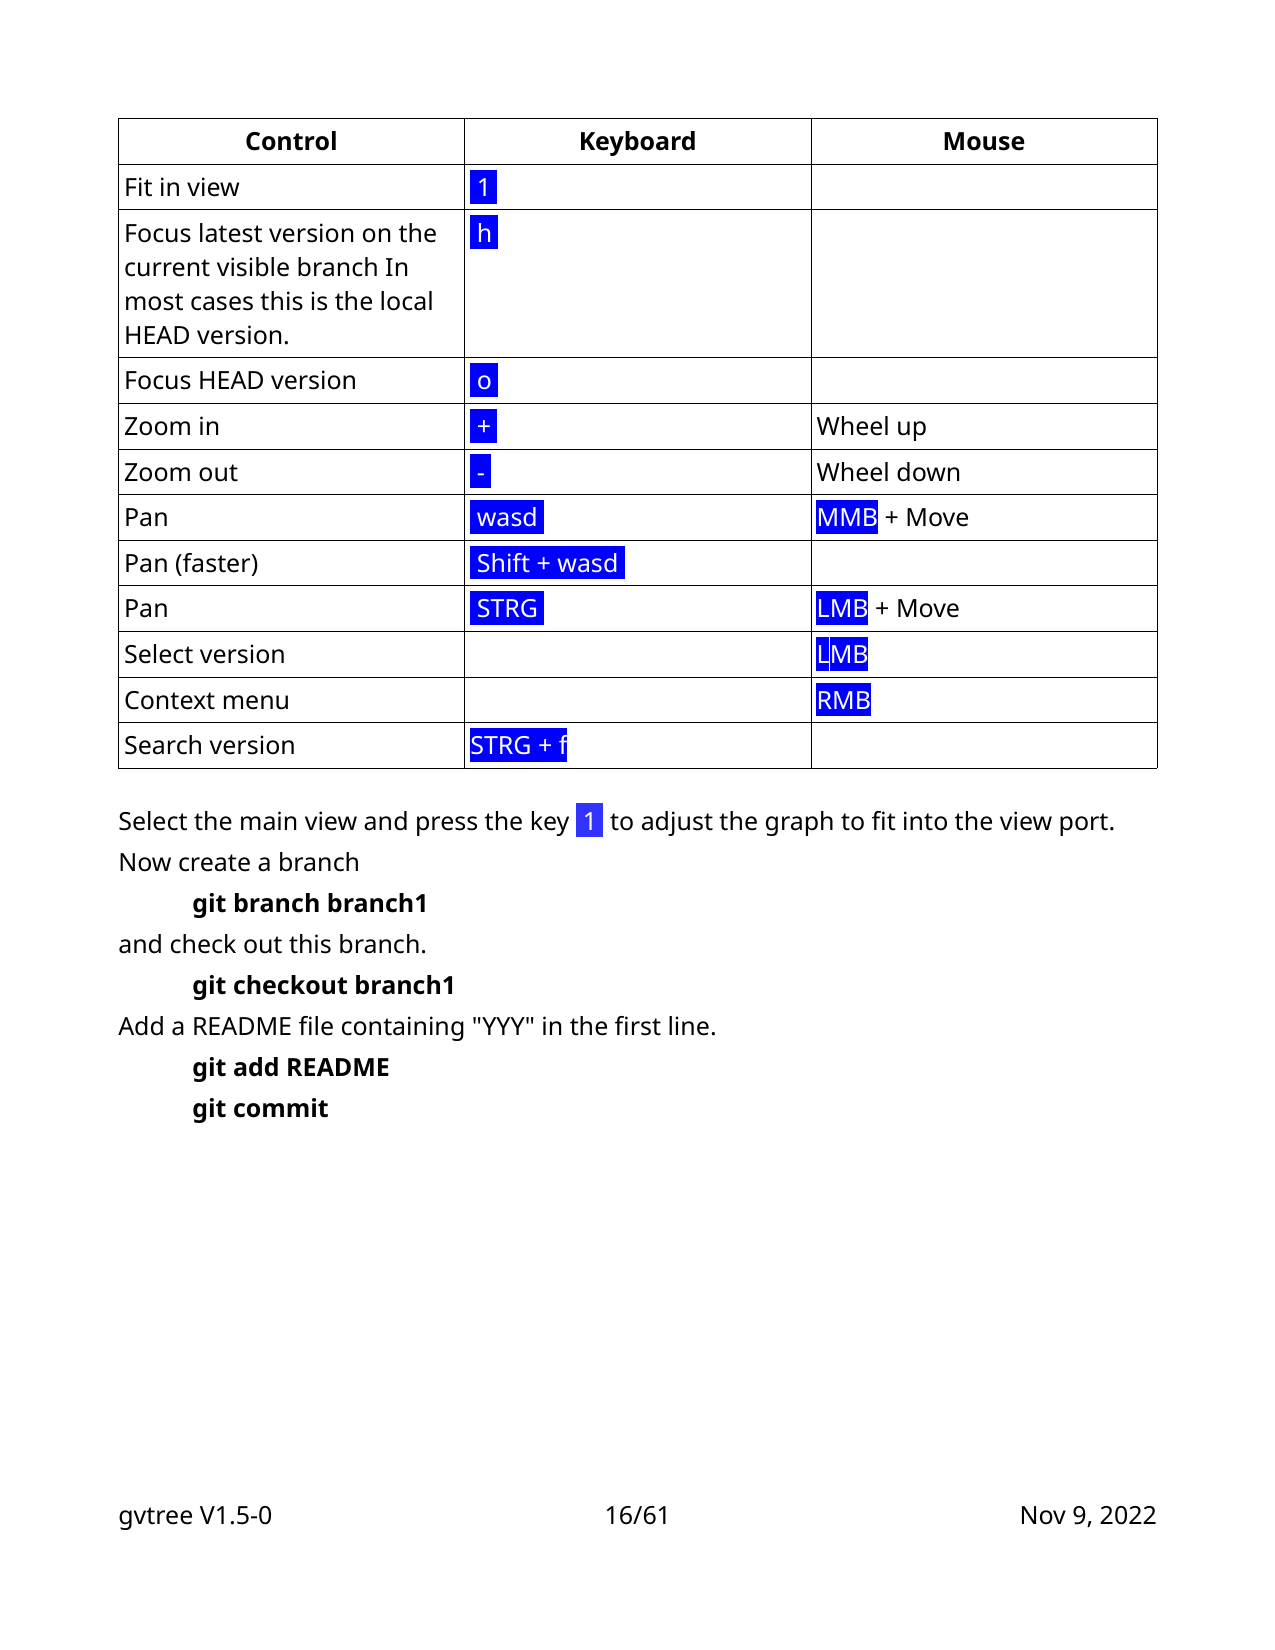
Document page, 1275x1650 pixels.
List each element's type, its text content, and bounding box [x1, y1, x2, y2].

table_cell MMB + Move [812, 495, 1157, 540]
table_cell + [465, 404, 811, 448]
table_cell - [465, 450, 811, 494]
table_cell Pan [119, 586, 464, 631]
text git add README [118, 1055, 1157, 1082]
table_cell Select version [119, 632, 464, 677]
text git branch branch1 [118, 891, 1157, 917]
table_cell STRG + f [465, 723, 811, 768]
table_cell Zoom in [119, 404, 464, 448]
table_cell [812, 165, 1157, 209]
table_cell RMB [812, 678, 1157, 722]
table_cell [465, 632, 811, 677]
text and check out this branch. [118, 932, 1157, 958]
text git commit [118, 1096, 1157, 1123]
table_cell o [465, 358, 811, 403]
table_cell 1 [465, 165, 811, 209]
table_cell Wheel up [812, 404, 1157, 448]
table_cell [812, 723, 1157, 768]
text git checkout branch1 [118, 973, 1157, 999]
table_cell [812, 210, 1157, 357]
text Add a README file containing "YYY" in the first line. [118, 1014, 1157, 1041]
table_header Control [119, 119, 464, 164]
table_cell STRG [465, 586, 811, 631]
table_cell [812, 358, 1157, 403]
table_cell wasd [465, 495, 811, 540]
table_cell Focus HEAD version [119, 358, 464, 403]
table_cell Shift + wasd [465, 541, 811, 585]
table_cell LMB + Move [812, 586, 1157, 631]
table_cell Focus latest version on the current visible branch In most cases this is the local HEAD version. [119, 210, 464, 357]
table_cell h [465, 210, 811, 357]
table_cell Wheel down [812, 450, 1157, 494]
table_cell Pan [119, 495, 464, 540]
table_header Mouse [812, 119, 1157, 164]
table_cell LMB [812, 632, 1157, 677]
text Now create a branch [118, 850, 1157, 876]
table_cell Context menu [119, 678, 464, 722]
table_cell Search version [119, 723, 464, 768]
table_cell Fit in view [119, 165, 464, 209]
text Select the main view and press the key 1 to adjust the graph to fit into the view port. [118, 809, 1157, 835]
table_cell Zoom out [119, 450, 464, 494]
table_cell Pan (faster) [119, 541, 464, 585]
table_cell [465, 678, 811, 722]
table_cell [812, 541, 1157, 585]
table_header Keyboard [465, 119, 811, 164]
